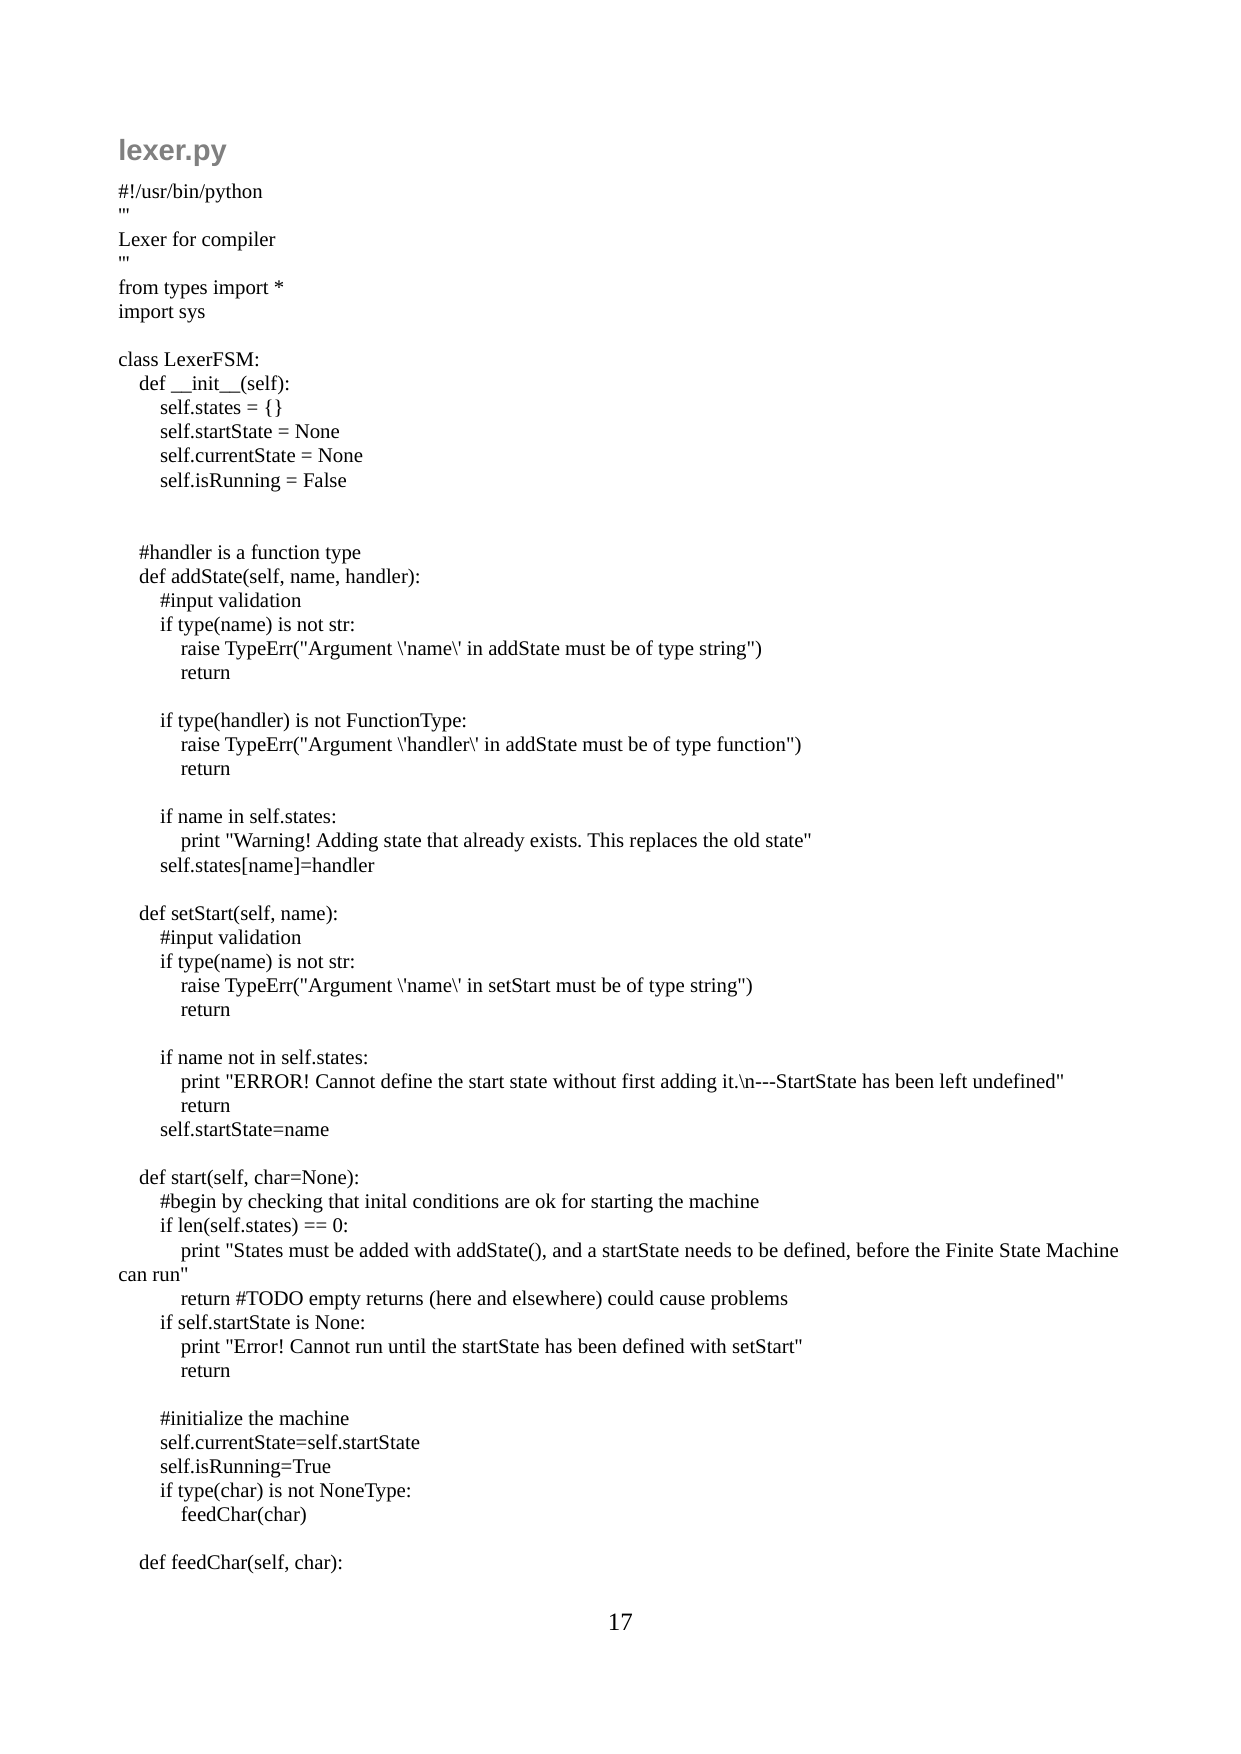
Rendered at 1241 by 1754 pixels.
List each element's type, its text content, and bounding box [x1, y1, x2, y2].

text print "States must be added with addState(), and a startState needs to be defined, before the Finite State Machine can run" [118, 1237, 1122, 1286]
text #initialize the machine [118, 1406, 1122, 1430]
text self.states[name]=handler [118, 852, 1122, 877]
text def start(self, char=None): [118, 1165, 1122, 1189]
text return [118, 1093, 1122, 1117]
text return [118, 1358, 1122, 1382]
text return [118, 660, 1122, 684]
text print "Error! Cannot run until the startState has been defined with setStart" [118, 1334, 1122, 1358]
text if self.startState is None: [118, 1310, 1122, 1334]
text raise TypeErr("Argument \'handler\' in addState must be of type function") [118, 732, 1122, 756]
text ''' [118, 251, 1122, 275]
text def __init__(self): [118, 371, 1122, 395]
text self.currentState = None [118, 443, 1122, 467]
text self.startState = None [118, 419, 1122, 443]
text return #TODO empty returns (here and elsewhere) could cause problems [118, 1286, 1122, 1310]
text self.isRunning = False [118, 467, 1122, 492]
text Lexer for compiler [118, 227, 1122, 251]
text print "ERROR! Cannot define the start state without first adding it.\n---StartState has been left undefined" [118, 1069, 1122, 1093]
text return [118, 997, 1122, 1021]
text #input validation [118, 925, 1122, 949]
text if type(handler) is not FunctionType: [118, 708, 1122, 732]
text def feedChar(self, char): [118, 1550, 1122, 1574]
text if type(name) is not str: [118, 612, 1122, 636]
text if name in self.states: [118, 804, 1122, 828]
subtitle lexer.py [118, 133, 1122, 166]
text def setStart(self, name): [118, 901, 1122, 925]
text if len(self.states) == 0: [118, 1213, 1122, 1237]
text from types import * [118, 275, 1122, 299]
text return [118, 756, 1122, 780]
text ''' [118, 203, 1122, 227]
text print "Warning! Adding state that already exists. This replaces the old state" [118, 828, 1122, 852]
text feedChar(char) [118, 1502, 1122, 1526]
text if name not in self.states: [118, 1045, 1122, 1069]
text def addState(self, name, handler): [118, 564, 1122, 588]
text #begin by checking that inital conditions are ok for starting the machine [118, 1189, 1122, 1213]
text raise TypeErr("Argument \'name\' in setStart must be of type string") [118, 973, 1122, 997]
text import sys [118, 299, 1122, 323]
text self.startState=name [118, 1117, 1122, 1141]
text #handler is a function type [118, 540, 1122, 564]
text if type(name) is not str: [118, 949, 1122, 973]
text #!/usr/bin/python [118, 179, 1122, 203]
text self.isRunning=True [118, 1454, 1122, 1478]
text if type(char) is not NoneType: [118, 1478, 1122, 1502]
text class LexerFSM: [118, 347, 1122, 371]
text self.states = {} [118, 395, 1122, 419]
text self.currentState=self.startState [118, 1430, 1122, 1454]
text raise TypeErr("Argument \'name\' in addState must be of type string") [118, 636, 1122, 660]
text #input validation [118, 588, 1122, 612]
